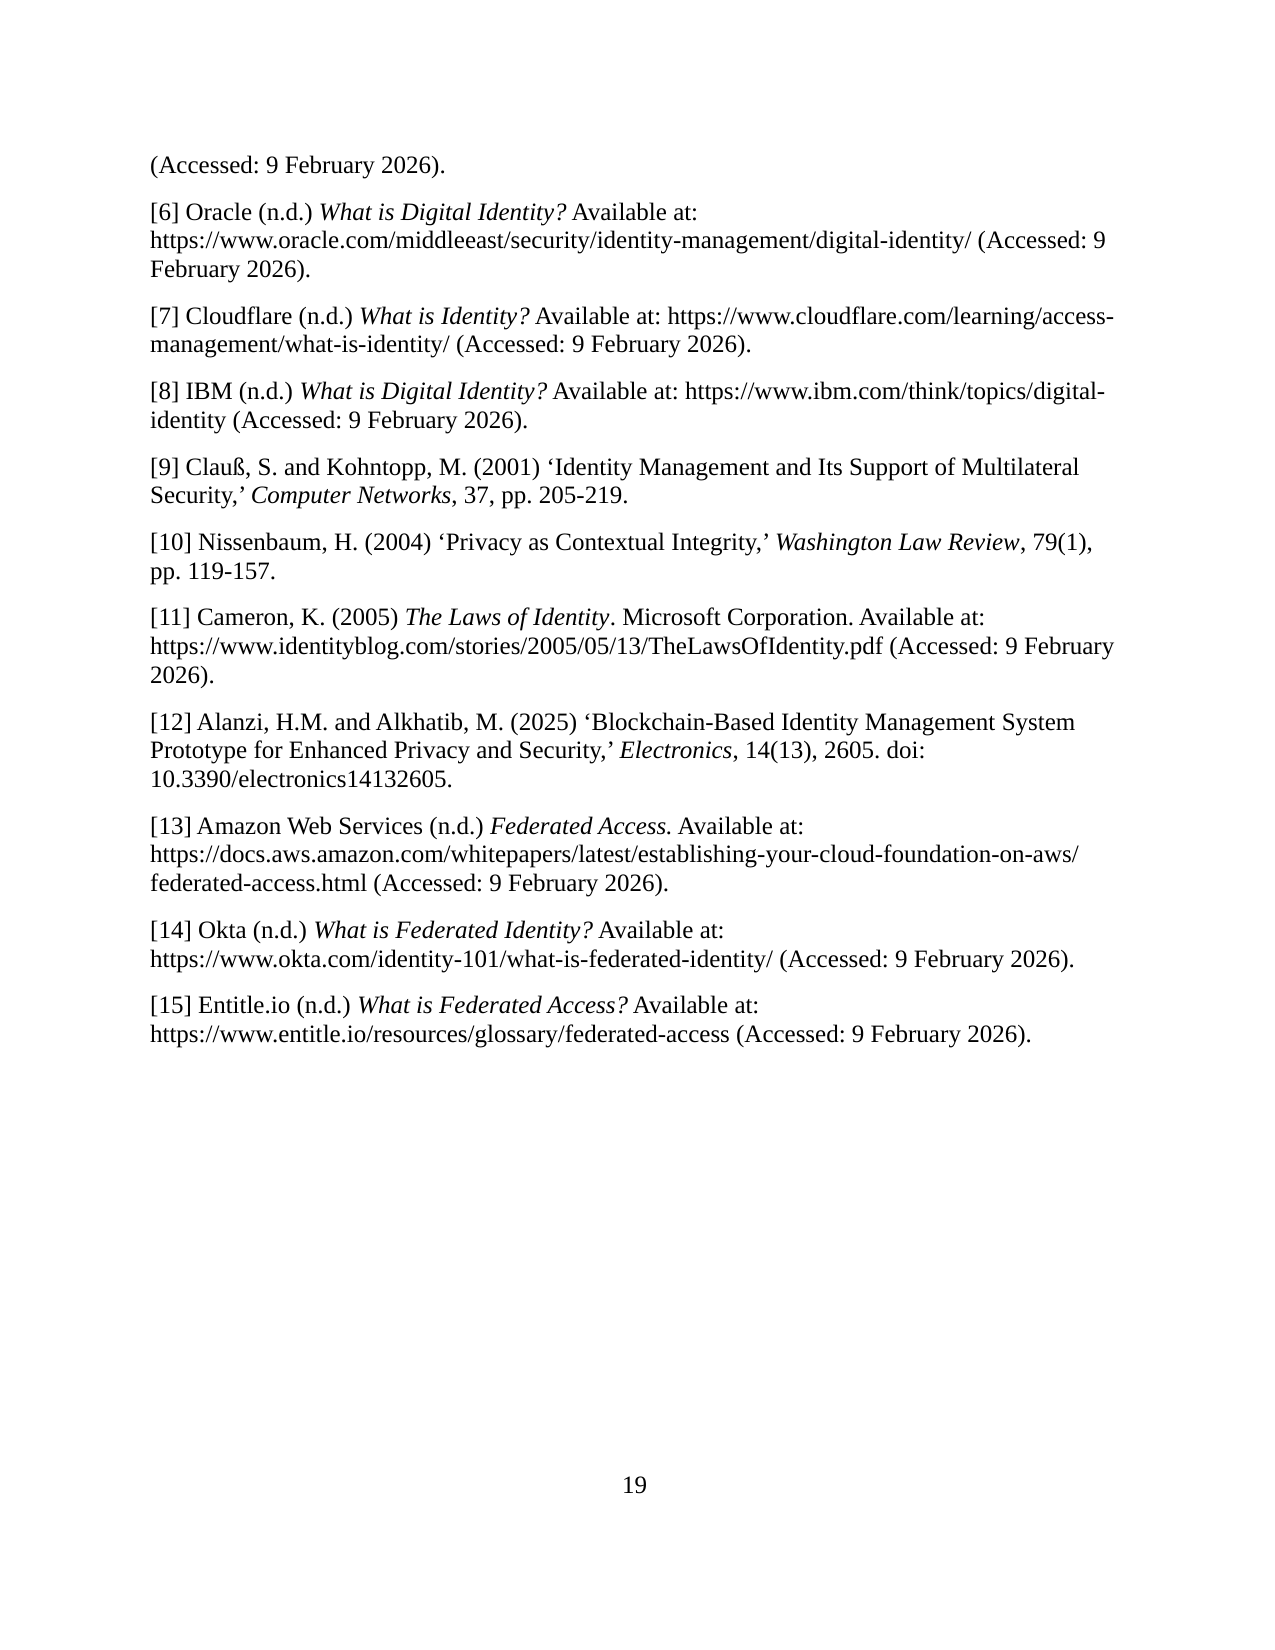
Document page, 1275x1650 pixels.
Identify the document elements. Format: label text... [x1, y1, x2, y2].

text [13] Amazon Web Services (n.d.) Federated Access. Available at: https://docs.aws.amazon.com/whitepapers/latest/establishing-your-cloud-foundation-on-aws/federated-access.html (Accessed: 9 February 2026). [150, 811, 1125, 897]
text (Accessed: 9 February 2026). [150, 150, 1125, 179]
text [10] Nissenbaum, H. (2004) ‘Privacy as Contextual Integrity,’ Washington Law Review, 79(1), pp. 119-157. [150, 527, 1125, 584]
text [9] Clauß, S. and Kohntopp, M. (2001) ‘Identity Management and Its Support of Multilateral Security,’ Computer Networks, 37, pp. 205-219. [150, 452, 1125, 509]
text [15] Entitle.io (n.d.) What is Federated Access? Available at: https://www.entitle.io/resources/glossary/federated-access (Accessed: 9 February 2026). [150, 990, 1125, 1048]
text [14] Okta (n.d.) What is Federated Identity? Available at: https://www.okta.com/identity-101/what-is-federated-identity/ (Accessed: 9 February 2026). [150, 915, 1125, 972]
text [7] Cloudflare (n.d.) What is Identity? Available at: https://www.cloudflare.com/learning/access-management/what-is-identity/ (Accessed: 9 February 2026). [150, 301, 1125, 358]
text [8] IBM (n.d.) What is Digital Identity? Available at: https://www.ibm.com/think/topics/digital-identity (Accessed: 9 February 2026). [150, 376, 1125, 434]
text [6] Oracle (n.d.) What is Digital Identity? Available at: https://www.oracle.com/middleeast/security/identity-management/digital-identity/ (Accessed: 9 February 2026). [150, 197, 1125, 283]
text [12] Alanzi, H.M. and Alkhatib, M. (2025) ‘Blockchain-Based Identity Management System Prototype for Enhanced Privacy and Security,’ Electronics, 14(13), 2605. doi: 10.3390/electronics14132605. [150, 707, 1125, 793]
text [11] Cameron, K. (2005) The Laws of Identity. Microsoft Corporation. Available at: https://www.identityblog.com/stories/2005/05/13/TheLawsOfIdentity.pdf (Accessed: 9 February 2026). [150, 602, 1125, 689]
